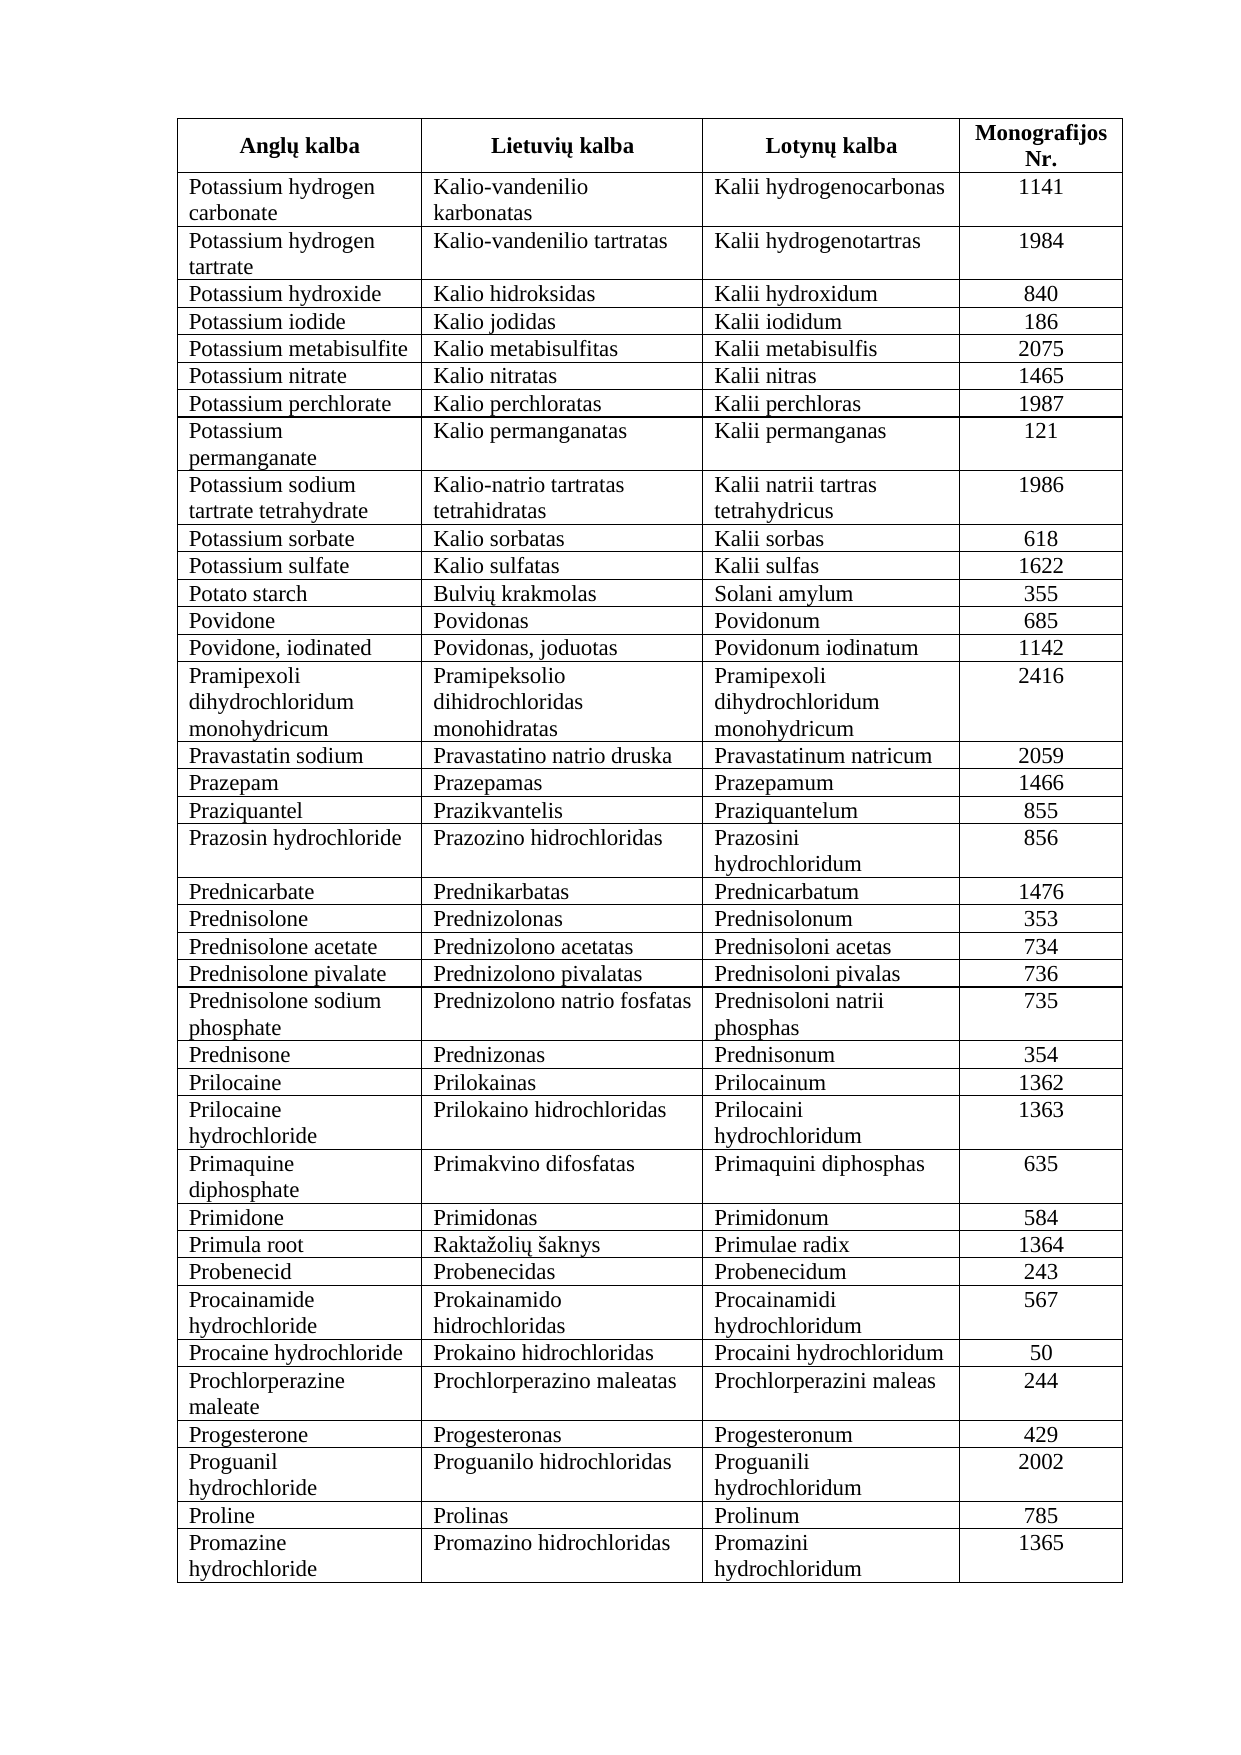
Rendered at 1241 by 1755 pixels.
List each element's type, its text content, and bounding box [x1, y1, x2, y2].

table_cell Potassium sorbate [178, 525, 421, 551]
table_cell Prochlorperazini maleas [703, 1367, 959, 1419]
table_cell 1984 [960, 227, 1122, 279]
table_cell Prochlorperazine maleate [178, 1367, 421, 1419]
table_cell Povidonas, joduotas [422, 635, 702, 661]
table_cell Primula root [178, 1231, 421, 1257]
table_cell Kalii nitras [703, 363, 959, 389]
table_cell Praziquantel [178, 797, 421, 823]
table_cell Prednisone [178, 1041, 421, 1068]
table_cell Prednizolono pivalatas [422, 960, 702, 986]
table_cell Prazepamas [422, 769, 702, 796]
table_cell Kalii permanganas [703, 418, 959, 470]
table_cell 355 [960, 580, 1122, 606]
table_cell Potassium sodium tartrate tetrahydrate [178, 471, 421, 524]
table_cell 244 [960, 1367, 1122, 1419]
table_cell Progesterone [178, 1421, 421, 1447]
table_cell Kalii sorbas [703, 525, 959, 551]
table_cell Proguanilo hidrochloridas [422, 1448, 702, 1501]
table_cell Prednisolone [178, 905, 421, 932]
table_cell 584 [960, 1204, 1122, 1230]
table_cell Kalio metabisulfitas [422, 335, 702, 362]
table_cell Bulvių krakmolas [422, 580, 702, 606]
table_cell 1142 [960, 635, 1122, 661]
table_cell Primakvino difosfatas [422, 1150, 702, 1202]
table_cell Kalii hydrogenocarbonas [703, 173, 959, 226]
table_cell Prednizolono acetatas [422, 933, 702, 959]
table_cell 618 [960, 525, 1122, 551]
table_cell Potassium nitrate [178, 363, 421, 389]
table_cell Kalii hydroxidum [703, 280, 959, 307]
table_cell 1141 [960, 173, 1122, 226]
table_cell Procainamidi hydrochloridum [703, 1286, 959, 1338]
table_cell Kalio permanganatas [422, 418, 702, 470]
table_cell 243 [960, 1258, 1122, 1285]
table_cell Prilocaini hydrochloridum [703, 1096, 959, 1149]
table_cell 840 [960, 280, 1122, 307]
table_cell Prednisoloni natrii phosphas [703, 988, 959, 1040]
table_cell 1364 [960, 1231, 1122, 1257]
table_cell Proline [178, 1502, 421, 1528]
table_cell 429 [960, 1421, 1122, 1447]
table_cell Povidonum iodinatum [703, 635, 959, 661]
table_cell Potassium hydrogen carbonate [178, 173, 421, 226]
table_cell Prilocaine [178, 1069, 421, 1095]
table_cell Primidone [178, 1204, 421, 1230]
table_cell 2075 [960, 335, 1122, 362]
table_cell Potassium metabisulfite [178, 335, 421, 362]
table_cell 1987 [960, 390, 1122, 416]
table_cell 1363 [960, 1096, 1122, 1149]
table_cell 353 [960, 905, 1122, 932]
table_cell Potassium sulfate [178, 552, 421, 579]
table_cell Prednisolone acetate [178, 933, 421, 959]
table_cell 1365 [960, 1529, 1122, 1582]
table_cell Progesteronas [422, 1421, 702, 1447]
table_cell Prednizonas [422, 1041, 702, 1068]
table_cell Procaini hydrochloridum [703, 1340, 959, 1366]
table_cell 856 [960, 824, 1122, 877]
table_cell 855 [960, 797, 1122, 823]
table_cell Prazikvantelis [422, 797, 702, 823]
table_cell 734 [960, 933, 1122, 959]
table_cell Pravastatinum natricum [703, 742, 959, 768]
table_cell Kalio hidroksidas [422, 280, 702, 307]
table_cell Prolinas [422, 1502, 702, 1528]
table_cell Promazino hidrochloridas [422, 1529, 702, 1582]
table_cell 685 [960, 607, 1122, 633]
table_cell Promazine hydrochloride [178, 1529, 421, 1582]
table_header Lotynų kalba [703, 119, 959, 172]
table_cell Prednisolone pivalate [178, 960, 421, 986]
table_cell Prilocaine hydrochloride [178, 1096, 421, 1149]
table_cell Procaine hydrochloride [178, 1340, 421, 1366]
table_cell Pravastatino natrio druska [422, 742, 702, 768]
table_cell Primidonum [703, 1204, 959, 1230]
table_cell Probenecidas [422, 1258, 702, 1285]
table_cell Potassium iodide [178, 308, 421, 334]
table_cell Praziquantelum [703, 797, 959, 823]
table_cell Kalio nitratas [422, 363, 702, 389]
table_cell Prazepam [178, 769, 421, 796]
table_cell 186 [960, 308, 1122, 334]
table_cell Kalii natrii tartras tetrahydricus [703, 471, 959, 524]
table_cell Raktažolių šaknys [422, 1231, 702, 1257]
table_cell Prazosini hydrochloridum [703, 824, 959, 877]
table_header Anglų kalba [178, 119, 421, 172]
table_cell 354 [960, 1041, 1122, 1068]
table_cell Kalio perchloratas [422, 390, 702, 416]
table_cell Prazosin hydrochloride [178, 824, 421, 877]
table_cell Prednisoloni pivalas [703, 960, 959, 986]
table_cell Kalii hydrogenotartras [703, 227, 959, 279]
table_cell Proguanili hydrochloridum [703, 1448, 959, 1501]
table_cell Prednicarbate [178, 878, 421, 904]
table_cell Potassium perchlorate [178, 390, 421, 416]
table_cell Pramipexoli dihydrochloridum monohydricum [703, 662, 959, 741]
table_cell 1466 [960, 769, 1122, 796]
table_cell 1986 [960, 471, 1122, 524]
table_cell Prazepamum [703, 769, 959, 796]
table_cell Prokaino hidrochloridas [422, 1340, 702, 1366]
table_cell 50 [960, 1340, 1122, 1366]
table_cell Prokainamido hidrochloridas [422, 1286, 702, 1338]
table_cell Prazozino hidrochloridas [422, 824, 702, 877]
table_cell 1362 [960, 1069, 1122, 1095]
table_cell 1465 [960, 363, 1122, 389]
table_header Monografijos Nr. [960, 119, 1122, 172]
table_cell Prednisoloni acetas [703, 933, 959, 959]
table_cell Potassium hydroxide [178, 280, 421, 307]
table_cell Probenecid [178, 1258, 421, 1285]
table_cell Kalio-vandenilio tartratas [422, 227, 702, 279]
table_cell Potassium hydrogen tartrate [178, 227, 421, 279]
table_cell Prednicarbatum [703, 878, 959, 904]
table_cell Prednisolone sodium phosphate [178, 988, 421, 1040]
table_cell Kalii sulfas [703, 552, 959, 579]
table_cell Kalio-vandenilio karbonatas [422, 173, 702, 226]
table_cell Kalii perchloras [703, 390, 959, 416]
table_cell 2416 [960, 662, 1122, 741]
table_cell Solani amylum [703, 580, 959, 606]
table_cell Potato starch [178, 580, 421, 606]
table_cell Prednikarbatas [422, 878, 702, 904]
table_cell Kalii metabisulfis [703, 335, 959, 362]
table_cell 567 [960, 1286, 1122, 1338]
table_cell 2002 [960, 1448, 1122, 1501]
table_cell Prilokainas [422, 1069, 702, 1095]
table_cell Povidonum [703, 607, 959, 633]
table_cell Progesteronum [703, 1421, 959, 1447]
table_cell 785 [960, 1502, 1122, 1528]
table_cell Procainamide hydrochloride [178, 1286, 421, 1338]
table_header Lietuvių kalba [422, 119, 702, 172]
table_cell Primaquini diphosphas [703, 1150, 959, 1202]
table_cell Primaquine diphosphate [178, 1150, 421, 1202]
table_cell Proguanil hydrochloride [178, 1448, 421, 1501]
table_cell 635 [960, 1150, 1122, 1202]
table_cell Kalio-natrio tartratas tetrahidratas [422, 471, 702, 524]
table_cell 1622 [960, 552, 1122, 579]
table_cell 121 [960, 418, 1122, 470]
table_cell Prochlorperazino maleatas [422, 1367, 702, 1419]
table_cell Povidone [178, 607, 421, 633]
table_cell Probenecidum [703, 1258, 959, 1285]
table_cell Prednizolono natrio fosfatas [422, 988, 702, 1040]
table_cell Prilokaino hidrochloridas [422, 1096, 702, 1149]
table_cell Kalio sulfatas [422, 552, 702, 579]
table_cell Pramipexoli dihydrochloridum monohydricum [178, 662, 421, 741]
table_cell Kalii iodidum [703, 308, 959, 334]
table_cell Pramipeksolio dihidrochloridas monohidratas [422, 662, 702, 741]
table_cell Kalio jodidas [422, 308, 702, 334]
table_cell 1476 [960, 878, 1122, 904]
table_cell Primulae radix [703, 1231, 959, 1257]
table_cell Prolinum [703, 1502, 959, 1528]
table_cell 735 [960, 988, 1122, 1040]
table_cell Povidonas [422, 607, 702, 633]
table_cell Povidone, iodinated [178, 635, 421, 661]
table_cell Prilocainum [703, 1069, 959, 1095]
table_cell Promazini hydrochloridum [703, 1529, 959, 1582]
table_cell Prednisonum [703, 1041, 959, 1068]
table_cell Prednizolonas [422, 905, 702, 932]
table_cell Prednisolonum [703, 905, 959, 932]
table_cell Primidonas [422, 1204, 702, 1230]
table_cell Potassium permanganate [178, 418, 421, 470]
table_cell Pravastatin sodium [178, 742, 421, 768]
table_cell 736 [960, 960, 1122, 986]
table_cell 2059 [960, 742, 1122, 768]
table_cell Kalio sorbatas [422, 525, 702, 551]
